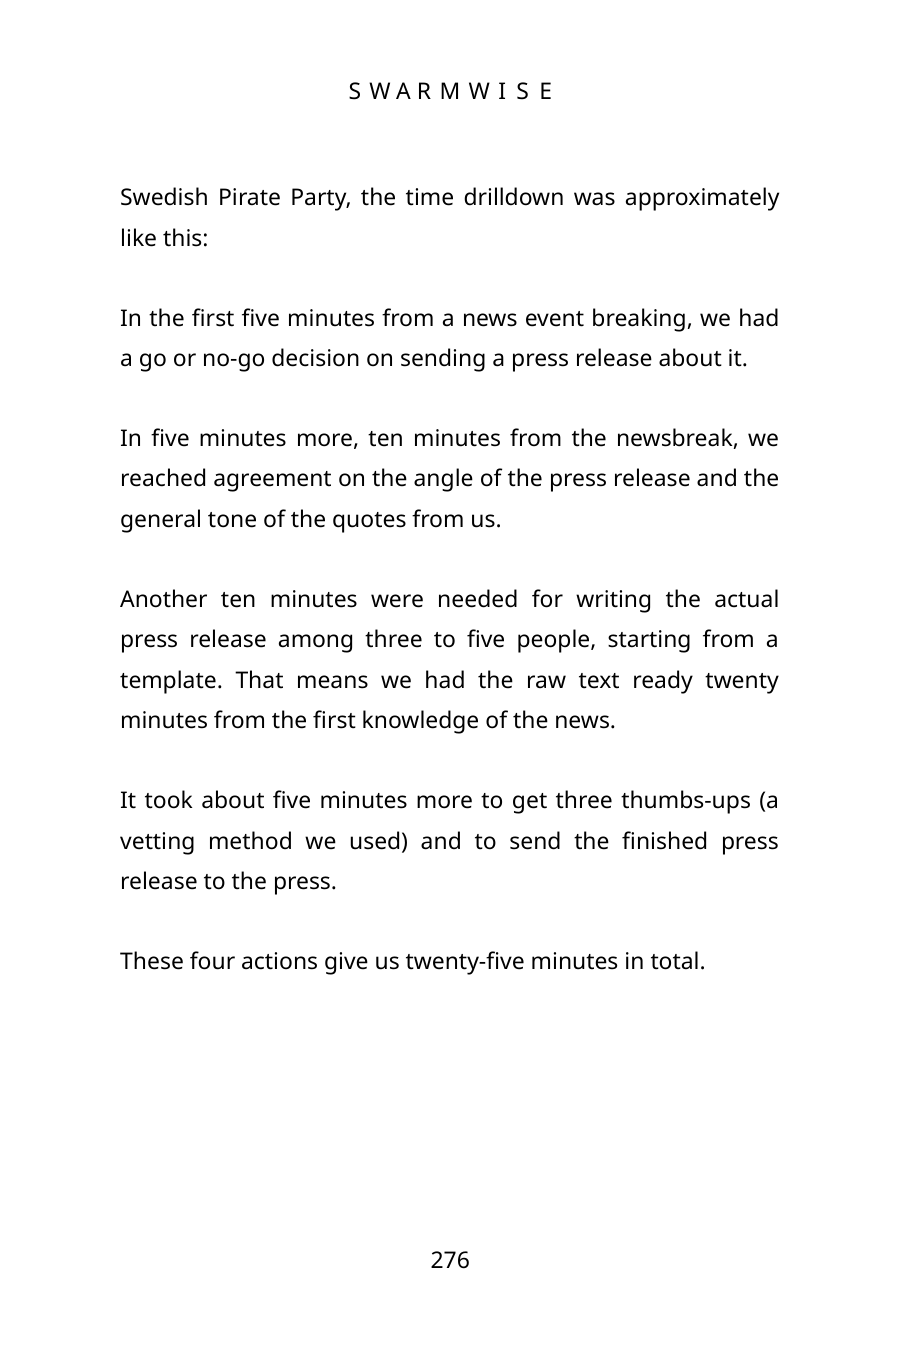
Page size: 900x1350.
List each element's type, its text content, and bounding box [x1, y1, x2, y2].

text Another ten minutes were needed for writing the actual press release among three to five people, starting from a template. That means we had the raw text ready twenty minutes from the first knowledge of the news. [120, 582, 780, 736]
text Swedish Pirate Party, the time drilldown was approximately like this: [120, 181, 780, 253]
text In five minutes more, ten minutes from the newsbreak, we reached agreement on the angle of the press release and the general tone of the quotes from us. [120, 422, 780, 534]
text It took about five minutes more to get three thumbs-ups (a vetting method we used) and to send the finished press release to the press. [120, 784, 780, 896]
text In the first five minutes from a news event breaking, we had a go or no-go decision on sending a press release about it. [120, 301, 780, 373]
text These four actions give us twenty-five minutes in total. [120, 945, 780, 976]
